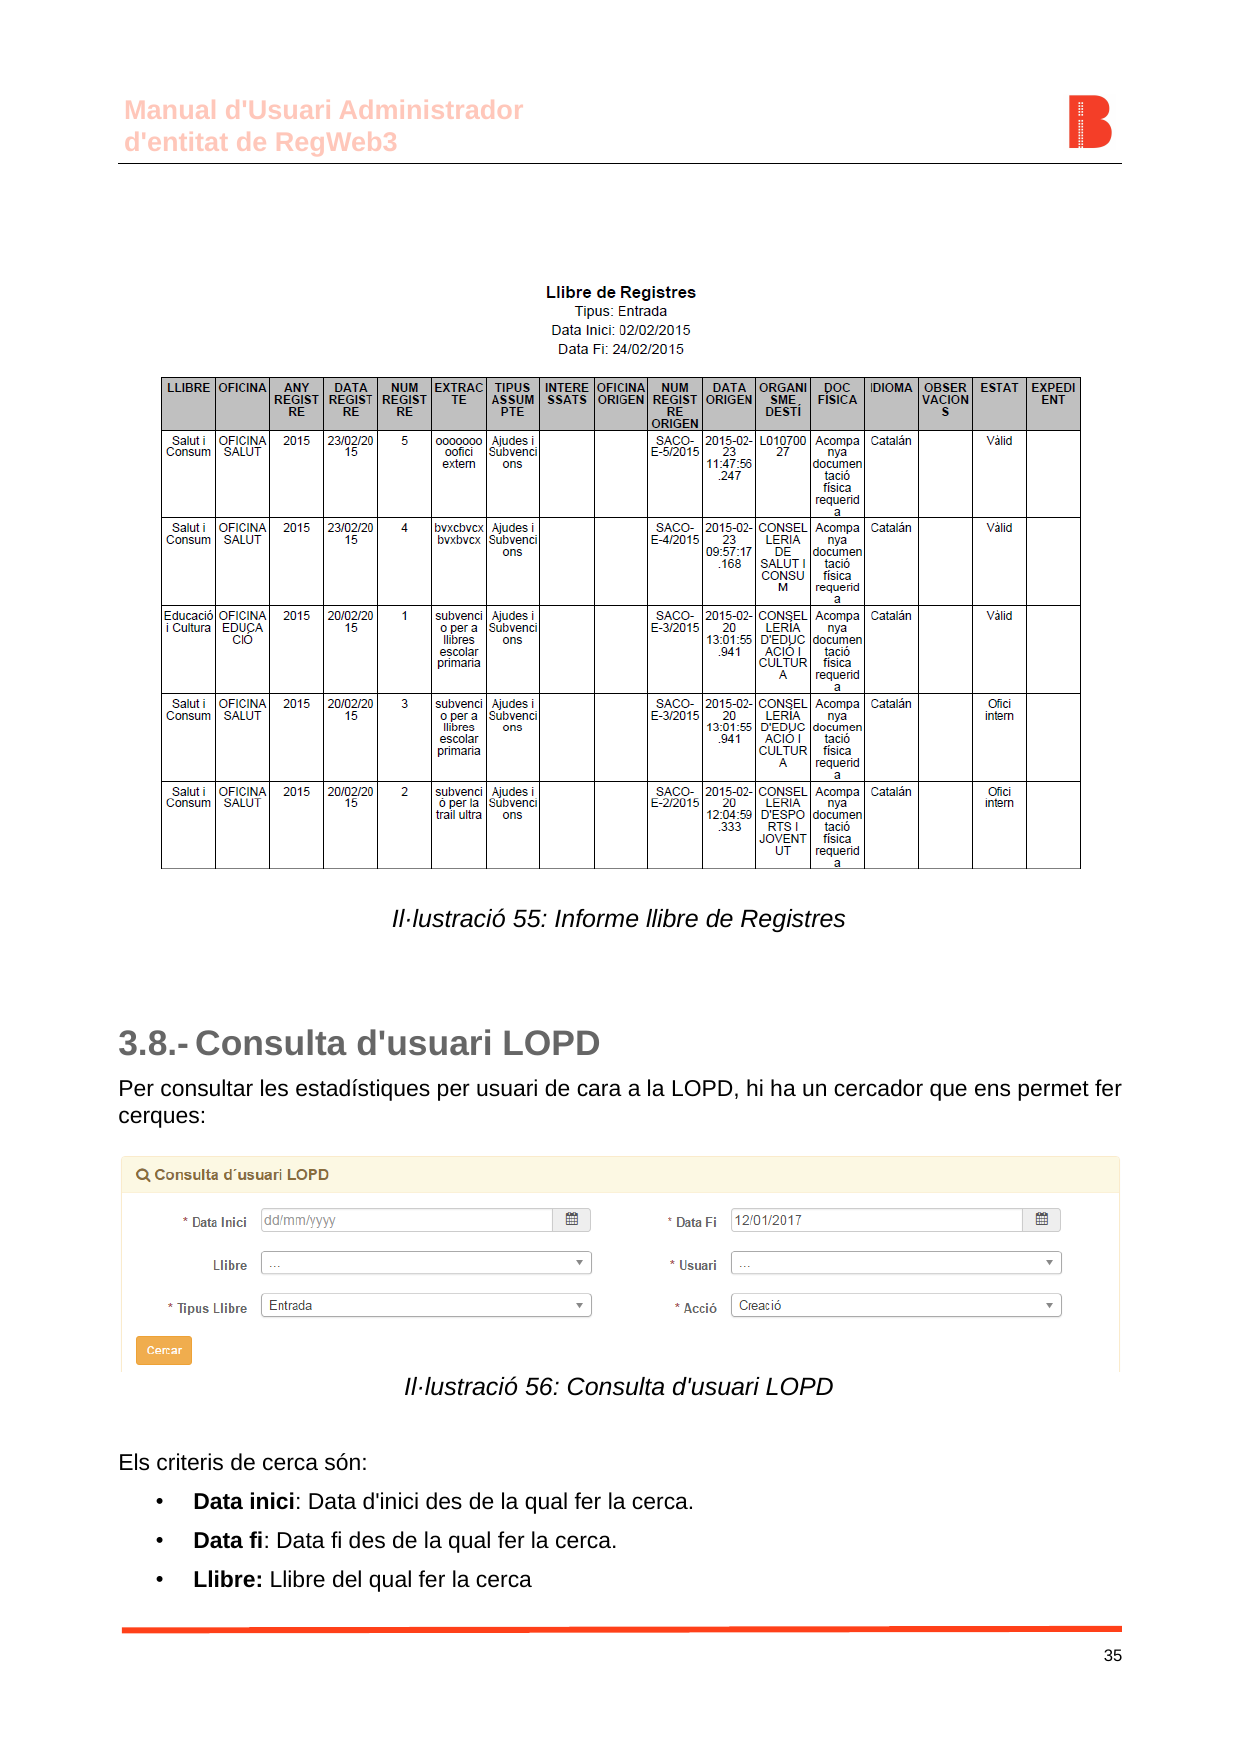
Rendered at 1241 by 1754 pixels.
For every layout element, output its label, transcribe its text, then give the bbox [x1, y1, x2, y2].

text Els criteris de cerca són: [118, 1449, 1122, 1476]
list Llibre: Llibre del qual fer la cerca [156, 1566, 1122, 1592]
text Il·lustració 55: Informe llibre de Registres [118, 904, 1122, 933]
text Il·lustració 56: Consulta d'usuari LOPD [118, 1372, 1122, 1400]
picture [1063, 94, 1117, 150]
subtitle Consulta d'usuari LOPD [118, 1022, 1122, 1063]
list Data inici: Data d'inici des de la qual fer la cerca. [156, 1488, 1122, 1514]
picture [118, 236, 1123, 904]
text Per consultar les estadístiques per usuari de cara a la LOPD, hi ha un cercador que ens permet fer cerques: [118, 1075, 1122, 1128]
list Data fi: Data fi des de la qual fer la cerca. [156, 1527, 1122, 1553]
